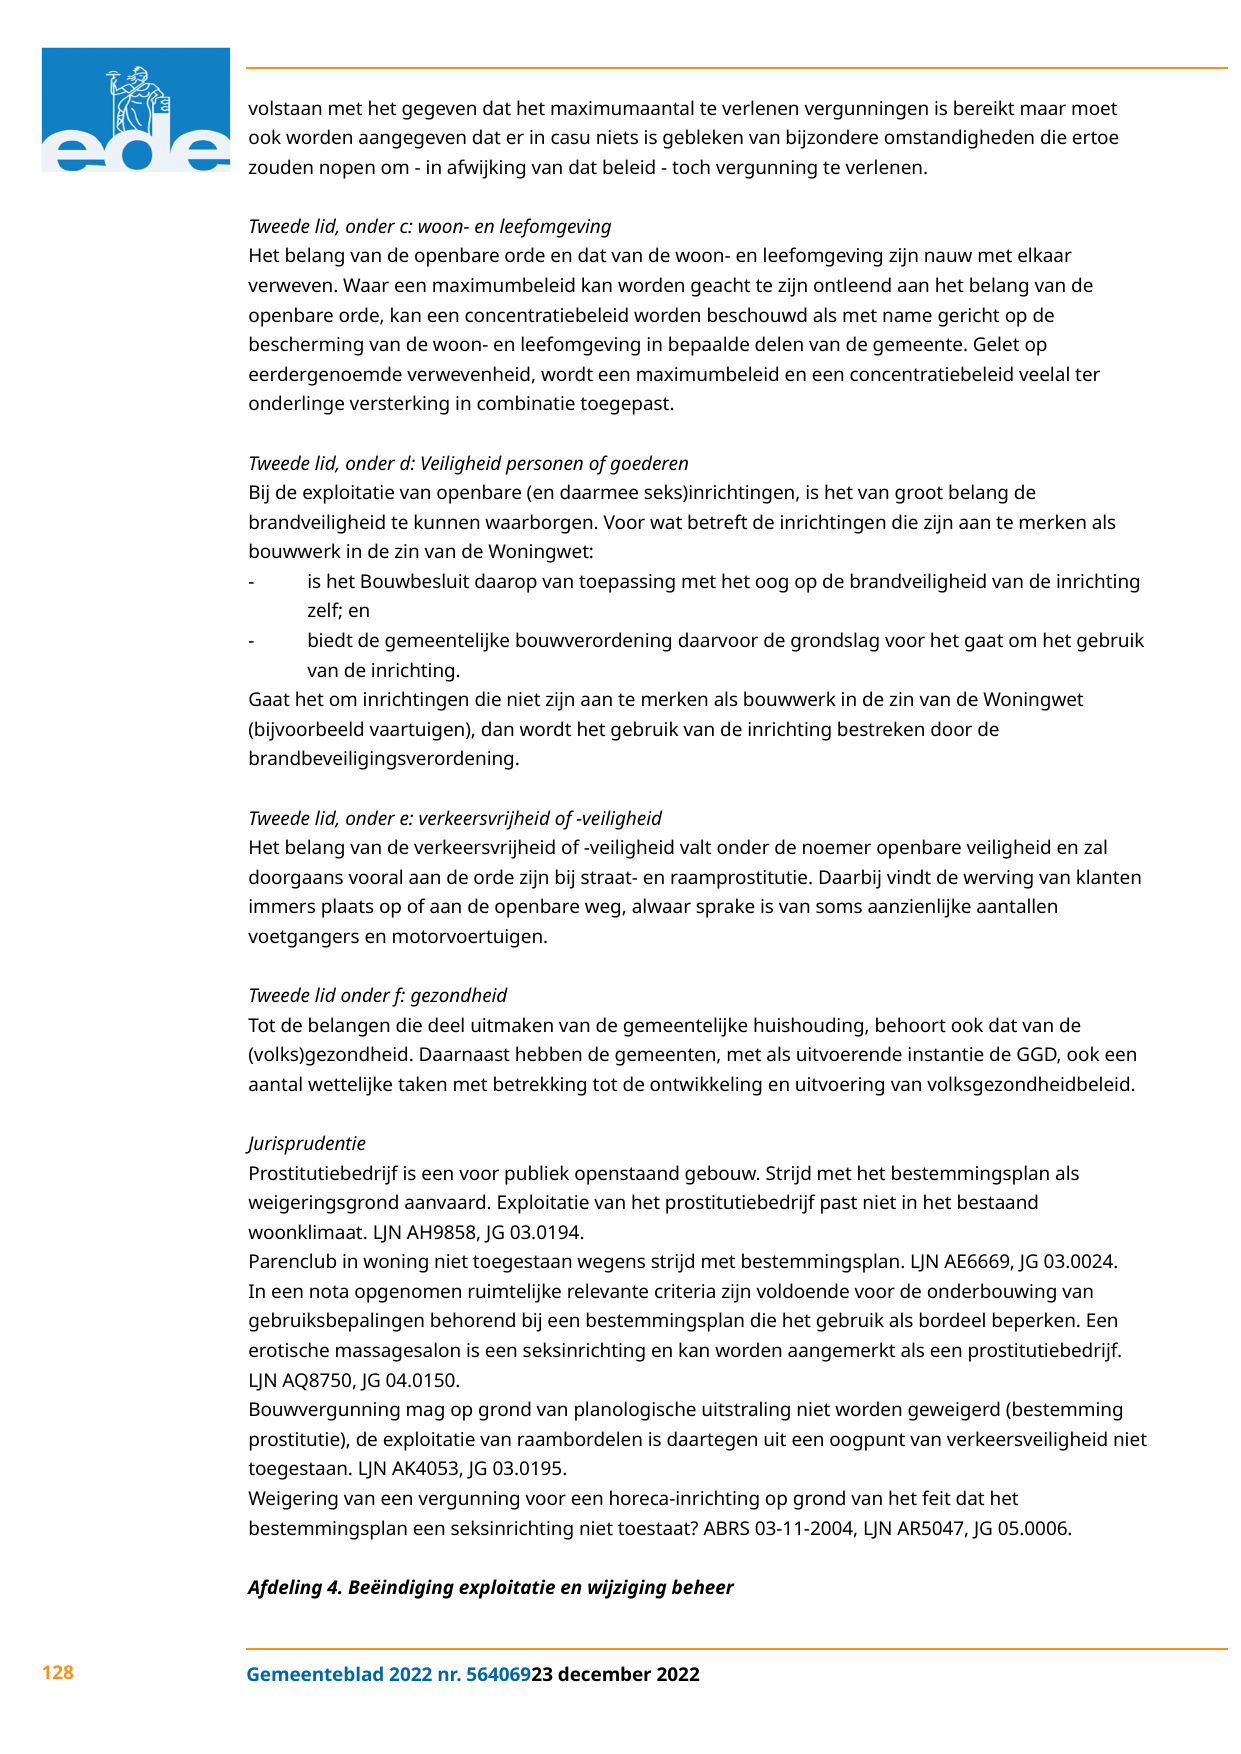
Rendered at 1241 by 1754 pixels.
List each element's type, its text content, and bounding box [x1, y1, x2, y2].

text Weigering van een vergunning voor een horeca-inrichting op grond van het feit dat het bestemmingsplan een seksinrichting niet toestaat? ABRS 03-11-2004, LJN AR5047, JG 05.0006. [248, 1485, 1152, 1541]
list biedt de gemeentelijke bouwverordening daarvoor de grondslag voor het gaat om het gebruik van de inrichting. [248, 627, 1152, 683]
picture [41, 47, 231, 172]
text Het belang van de openbare orde en dat van de woon- en leefomgeving zijn nauw met elkaar verweven. Waar een maximumbeleid kan worden geacht te zijn ontleend aan het belang van de openbare orde, kan een concentratiebeleid worden beschouwd als met name gericht op de bescherming van de woon- en leefomgeving in bepaalde delen van de gemeente. Gelet op eerdergenoemde verwevenheid, wordt een maximumbeleid en een concentratiebeleid veelal ter onderlinge versterking in combinatie toegepast. [248, 243, 1152, 416]
text Parenclub in woning niet toegestaan wegens strijd met bestemmingsplan. LJN AE6669, JG 03.0024. [248, 1248, 1152, 1274]
text Bij de exploitatie van openbare (en daarmee seks)inrichtingen, is het van groot belang de brandveiligheid te kunnen waarborgen. Voor wat betreft de inrichtingen die zijn aan te merken als bouwwerk in de zin van de Woningwet: [248, 479, 1152, 564]
text Jurisprudentie [248, 1130, 1152, 1156]
text Tweede lid onder f: gezondheid [248, 982, 1152, 1008]
text Gaat het om inrichtingen die niet zijn aan te merken als bouwwerk in de zin van de Woningwet (bijvoorbeeld vaartuigen), dan wordt het gebruik van de inrichting bestreken door de brandbeveiligingsverordening. [248, 686, 1152, 771]
text Tot de belangen die deel uitmaken van de gemeentelijke huishouding, behoort ook dat van de (volks)gezondheid. Daarnaast hebben de gemeenten, met als uitvoerende instantie de GGD, ook een aantal wettelijke taken met betrekking tot de ontwikkeling en uitvoering van volksgezondheidbeleid. [248, 1012, 1152, 1097]
text In een nota opgenomen ruimtelijke relevante criteria zijn voldoende voor de onderbouwing van gebruiksbepalingen behorend bij een bestemmingsplan die het gebruik als bordeel beperken. Een erotische massagesalon is een seksinrichting en kan worden aangemerkt als een prostitutiebedrijf. LJN AQ8750, JG 04.0150. [248, 1278, 1152, 1393]
list is het Bouwbesluit daarop van toepassing met het oog op de brandveiligheid van de inrichting zelf; en [248, 568, 1152, 623]
text Afdeling 4. Beëindiging exploitatie en wijziging beheer [248, 1574, 1152, 1600]
text volstaan met het gegeven dat het maximumaantal te verlenen vergunningen is bereikt maar moet ook worden aangegeven dat er in casu niets is gebleken van bijzondere omstandigheden die ertoe zouden nopen om - in afwijking van dat beleid - toch vergunning te verlenen. [248, 95, 1152, 180]
text Tweede lid, onder d: Veiligheid personen of goederen [248, 450, 1152, 476]
text Tweede lid, onder e: verkeersvrijheid of -veiligheid [248, 805, 1152, 831]
text Bouwvergunning mag op grond van planologische uitstraling niet worden geweigerd (bestemming prostitutie), de exploitatie van raambordelen is daartegen uit een oogpunt van verkeersveiligheid niet toegestaan. LJN AK4053, JG 03.0195. [248, 1396, 1152, 1481]
text Tweede lid, onder c: woon- en leefomgeving [248, 213, 1152, 239]
text Het belang van de verkeersvrijheid of -veiligheid valt onder de noemer openbare veiligheid en zal doorgaans vooral aan de orde zijn bij straat- en raamprostitutie. Daarbij vindt de werving van klanten immers plaats op of aan de openbare weg, alwaar sprake is van soms aanzienlijke aantallen voetgangers en motorvoertuigen. [248, 834, 1152, 949]
text Prostitutiebedrijf is een voor publiek openstaand gebouw. Strijd met het bestemmingsplan als weigeringsgrond aanvaard. Exploitatie van het prostitutiebedrijf past niet in het bestaand woonklimaat. LJN AH9858, JG 03.0194. [248, 1160, 1152, 1245]
